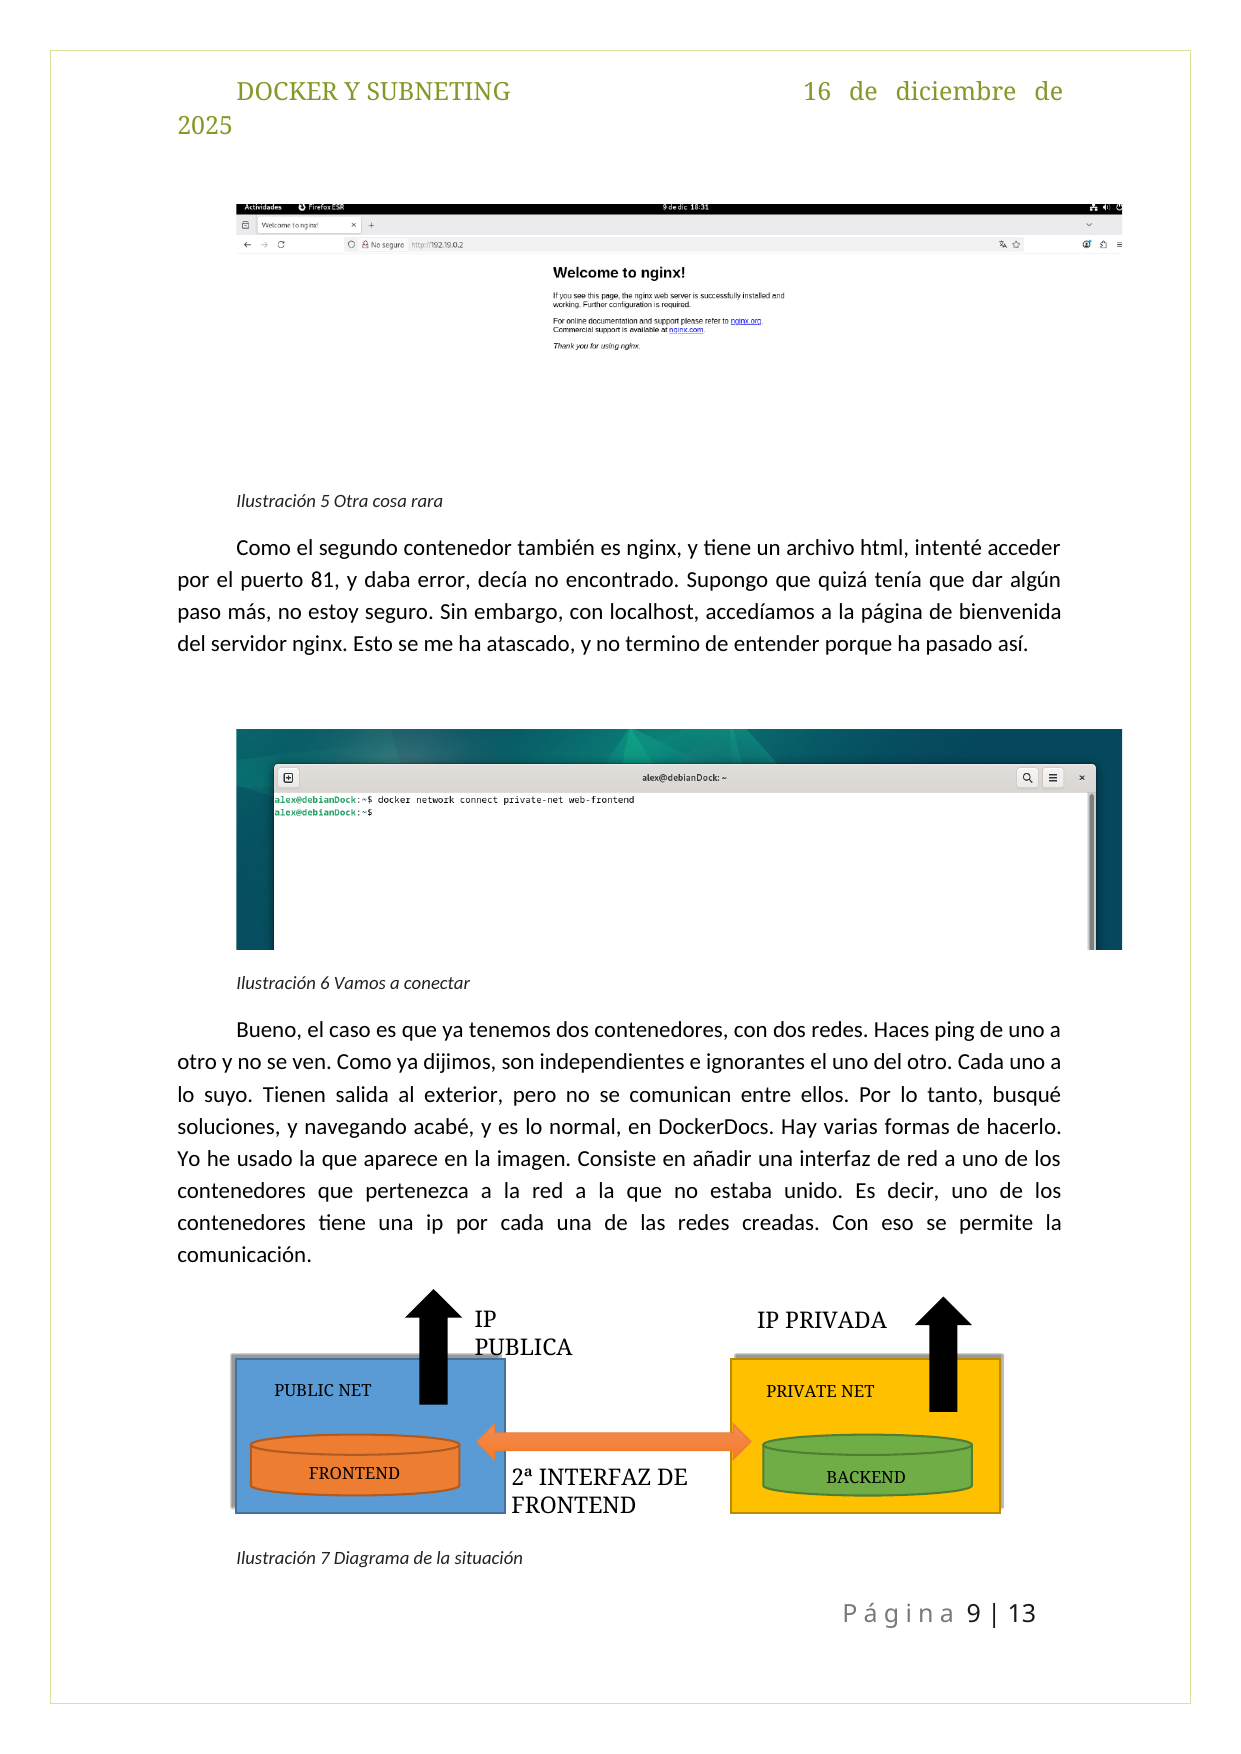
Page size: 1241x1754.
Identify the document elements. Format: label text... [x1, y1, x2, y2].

text Bueno, el caso es que ya tenemos dos contenedores, con dos redes. Haces ping de uno a otro y no se ven. Como ya dijimos, son independientes e ignorantes el uno del otro. Cada uno a lo suyo. Tienen salida al exterior, pero no se comunican entre ellos. Por lo tanto, busqué soluciones, y navegando acabé, y es lo normal, en DockerDocs. Hay varias formas de hacerlo. Yo he usado la que aparece en la imagen. Consiste en añadir una interfaz de red a uno de los contenedores que pertenezca a la red a la que no estaba unido. Es decir, uno de los contenedores tiene una ip por cada una de las redes creadas. Con eso se permite la comunicación. [177, 1015, 1063, 1269]
text Ilustración 5 Otra cosa rara [177, 489, 1063, 512]
text Como el segundo contenedor también es nginx, y tiene un archivo html, intenté acceder por el puerto 81, y daba error, decía no encontrado. Supongo que quizá tenía que dar algún paso más, no estoy seguro. Sin embargo, con localhost, accedíamos a la página de bienvenida del servidor nginx. Esto se me ha atascado, y no termino de entender porque ha pasado así. [177, 533, 1063, 658]
text Ilustración 7 Diagrama de la situación [177, 1546, 1063, 1569]
text Ilustración 6 Vamos a conectar [177, 972, 1063, 994]
